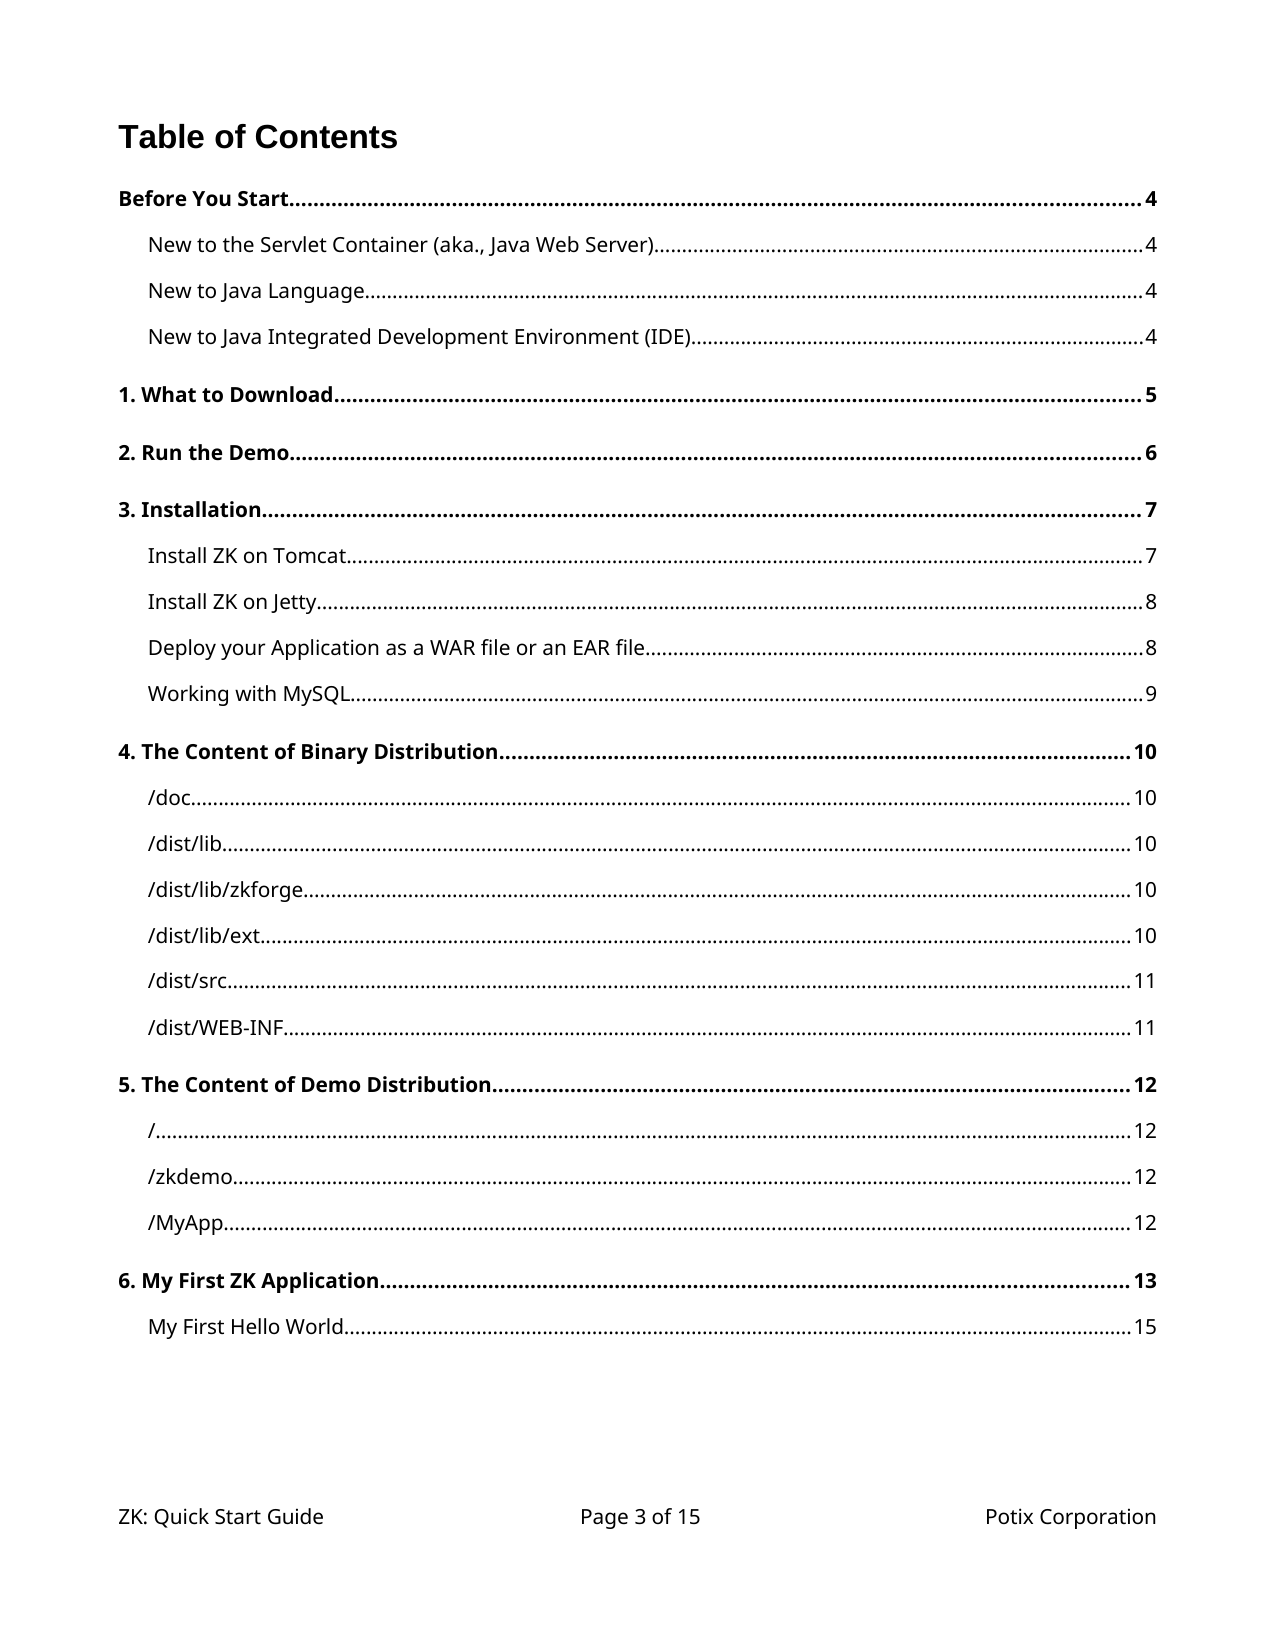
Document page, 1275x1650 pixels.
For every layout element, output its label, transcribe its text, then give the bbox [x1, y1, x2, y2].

text Working with MySQL 9 [148, 679, 1157, 707]
text / 12 [148, 1116, 1157, 1144]
text /dist/lib 10 [148, 829, 1157, 857]
text 2. Run the Demo 6 [118, 438, 1157, 466]
text New to Java Integrated Development Environment (IDE) 4 [148, 322, 1157, 351]
text Before You Start 4 [118, 184, 1157, 213]
text 5. The Content of Demo Distribution 12 [118, 1070, 1157, 1098]
text New to the Servlet Container (aka., Java Web Server) 4 [148, 231, 1157, 259]
text 3. Installation 7 [118, 496, 1157, 524]
text /dist/WEB-INF 11 [148, 1013, 1157, 1041]
text /dist/lib/zkforge 10 [148, 875, 1157, 903]
text /doc 10 [148, 783, 1157, 811]
text /dist/src 11 [148, 967, 1157, 995]
text 4. The Content of Binary Distribution 10 [118, 737, 1157, 765]
text /MyApp 12 [148, 1208, 1157, 1236]
text /zkdemo 12 [148, 1162, 1157, 1190]
text My First Hello World 15 [148, 1312, 1157, 1340]
text 1. What to Download 5 [118, 380, 1157, 408]
text 6. My First ZK Application 13 [118, 1266, 1157, 1294]
text New to Java Language 4 [148, 276, 1157, 305]
text Deploy your Application as a WAR file or an EAR file 8 [148, 633, 1157, 662]
text /dist/lib/ext 10 [148, 921, 1157, 949]
subtitle Table of Contents [118, 118, 1157, 155]
text Install ZK on Tomcat 7 [148, 541, 1157, 570]
text Install ZK on Jetty 8 [148, 587, 1157, 616]
